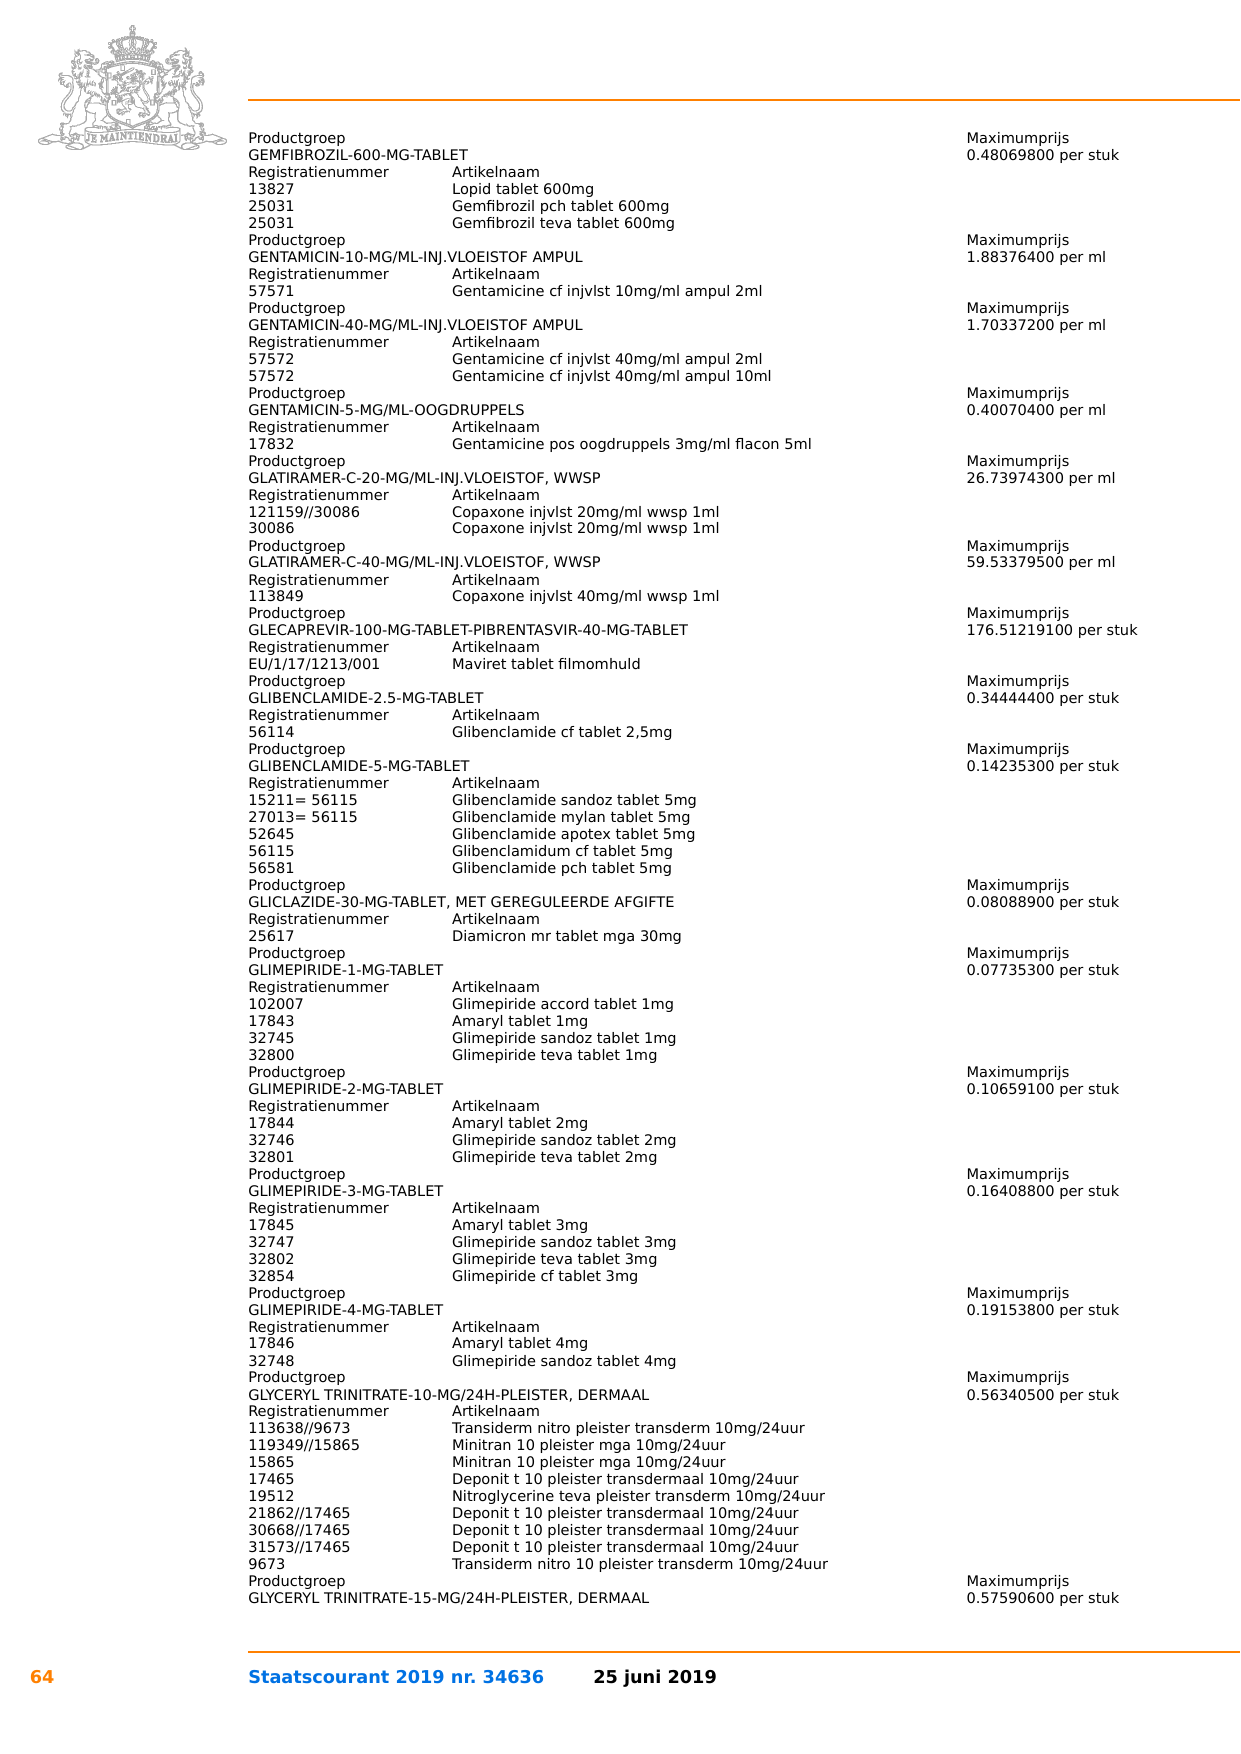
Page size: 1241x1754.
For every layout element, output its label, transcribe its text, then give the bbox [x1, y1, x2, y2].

table_cell Registratienummer [248, 1098, 446, 1115]
table_cell [446, 300, 961, 317]
table_cell 0.48069800 per stuk [961, 147, 1163, 164]
table_cell Registratienummer [248, 1319, 446, 1335]
table_cell Registratienummer [248, 707, 446, 724]
table_cell Lopid tablet 600mg [446, 181, 961, 198]
table_cell 56115 [248, 843, 446, 860]
table_cell Minitran 10 pleister mga 10mg/24uur [446, 1437, 961, 1454]
table_cell 32746 [248, 1132, 446, 1149]
table_cell [446, 1285, 961, 1301]
table_cell GLYCERYL TRINITRATE-15-MG/24H-PLEISTER, DERMAAL [248, 1590, 961, 1607]
table_cell Glimepiride sandoz tablet 2mg [446, 1132, 961, 1149]
table_cell Glimepiride teva tablet 3mg [446, 1251, 961, 1267]
table_cell 32854 [248, 1268, 446, 1284]
table_cell [961, 1251, 1163, 1267]
table_cell Deponit t 10 pleister transdermaal 10mg/24uur [446, 1539, 961, 1556]
table_cell [446, 1369, 961, 1386]
table_cell GLECAPREVIR-100-MG-TABLET-PIBRENTASVIR-40-MG-TABLET [248, 622, 961, 639]
table_cell Maximumprijs [961, 1064, 1163, 1081]
table_cell Productgroep [248, 453, 446, 469]
table_cell 15211= 56115 [248, 792, 446, 809]
table_cell [961, 1420, 1163, 1437]
table_cell [961, 826, 1163, 843]
table_cell Artikelnaam [446, 486, 961, 503]
table_cell Gentamicine cf injvlst 40mg/ml ampul 10ml [446, 368, 961, 384]
table_cell [961, 1488, 1163, 1505]
table_cell Maximumprijs [961, 232, 1163, 249]
table_cell Glimepiride cf tablet 3mg [446, 1268, 961, 1284]
table_cell [961, 1013, 1163, 1030]
table_cell 176.51219100 per stuk [961, 622, 1163, 639]
table_cell [961, 571, 1163, 588]
table_cell Artikelnaam [446, 266, 961, 283]
table_cell 17845 [248, 1217, 446, 1233]
table_cell [961, 928, 1163, 945]
table_cell Glimepiride teva tablet 1mg [446, 1047, 961, 1064]
table_cell 32745 [248, 1030, 446, 1047]
table_cell [446, 130, 961, 147]
table_cell 56114 [248, 724, 446, 741]
table_cell 0.34444400 per stuk [961, 690, 1163, 707]
table_cell [961, 809, 1163, 826]
table_cell Copaxone injvlst 20mg/ml wwsp 1ml [446, 520, 961, 537]
table_cell [961, 996, 1163, 1013]
table_cell Artikelnaam [446, 419, 961, 436]
table_cell GLIMEPIRIDE-1-MG-TABLET [248, 962, 961, 979]
table_cell [961, 351, 1163, 368]
table_cell Productgroep [248, 1166, 446, 1183]
table_cell Registratienummer [248, 911, 446, 928]
table_cell Registratienummer [248, 571, 446, 588]
table_cell Copaxone injvlst 40mg/ml wwsp 1ml [446, 588, 961, 605]
table_cell 31573//17465 [248, 1539, 446, 1556]
table_cell [961, 486, 1163, 503]
table_cell Glibenclamide cf tablet 2,5mg [446, 724, 961, 741]
table_cell 25031 [248, 198, 446, 215]
table_cell Amaryl tablet 1mg [446, 1013, 961, 1030]
table_cell Minitran 10 pleister mga 10mg/24uur [446, 1454, 961, 1471]
table_cell GLICLAZIDE-30-MG-TABLET, MET GEREGULEERDE AFGIFTE [248, 894, 961, 911]
table_cell [961, 266, 1163, 283]
table_cell Productgroep [248, 605, 446, 622]
table_cell 26.73974300 per ml [961, 470, 1163, 486]
table_cell 19512 [248, 1488, 446, 1505]
table_cell [961, 1335, 1163, 1352]
table_cell Maximumprijs [961, 1285, 1163, 1301]
table_cell Productgroep [248, 877, 446, 894]
table_cell [961, 707, 1163, 724]
table_cell [446, 673, 961, 690]
table_cell 15865 [248, 1454, 446, 1471]
table_cell Registratienummer [248, 486, 446, 503]
table_cell Maximumprijs [961, 877, 1163, 894]
table_cell 0.16408800 per stuk [961, 1183, 1163, 1199]
table_cell 56581 [248, 860, 446, 877]
table_cell Glibenclamide mylan tablet 5mg [446, 809, 961, 826]
table_cell GLATIRAMER-C-40-MG/ML-INJ.VLOEISTOF, WWSP [248, 554, 961, 571]
table_cell [961, 639, 1163, 656]
table_cell Artikelnaam [446, 1403, 961, 1420]
table_cell 25617 [248, 928, 446, 945]
table_cell Gentamicine pos oogdruppels 3mg/ml flacon 5ml [446, 436, 961, 452]
table_cell Maximumprijs [961, 453, 1163, 469]
table_cell GLYCERYL TRINITRATE-10-MG/24H-PLEISTER, DERMAAL [248, 1386, 961, 1403]
table_cell Productgroep [248, 232, 446, 249]
table_cell 0.14235300 per stuk [961, 758, 1163, 775]
table_cell Gemfibrozil teva tablet 600mg [446, 215, 961, 232]
table_cell Nitroglycerine teva pleister transderm 10mg/24uur [446, 1488, 961, 1505]
table_cell Productgroep [248, 130, 446, 147]
table_cell [446, 538, 961, 554]
table_cell Productgroep [248, 300, 446, 317]
table_cell 121159//30086 [248, 504, 446, 520]
table_cell Copaxone injvlst 20mg/ml wwsp 1ml [446, 504, 961, 520]
table_cell Amaryl tablet 2mg [446, 1115, 961, 1132]
table_cell Artikelnaam [446, 1098, 961, 1115]
table_cell Glimepiride sandoz tablet 4mg [446, 1353, 961, 1369]
table_cell [961, 1471, 1163, 1488]
table_cell Registratienummer [248, 334, 446, 351]
table_cell [961, 1353, 1163, 1369]
table_cell [961, 1539, 1163, 1556]
table_cell Productgroep [248, 673, 446, 690]
table_cell Maximumprijs [961, 300, 1163, 317]
table_cell Registratienummer [248, 775, 446, 792]
table_cell [961, 1454, 1163, 1471]
table_cell 32748 [248, 1353, 446, 1369]
table_cell [961, 1522, 1163, 1539]
table_cell Gentamicine cf injvlst 40mg/ml ampul 2ml [446, 351, 961, 368]
table_cell Maximumprijs [961, 1369, 1163, 1386]
table_cell [961, 1132, 1163, 1149]
table_cell [446, 877, 961, 894]
table_cell 0.10659100 per stuk [961, 1081, 1163, 1098]
table_cell [961, 1200, 1163, 1217]
table_cell 119349//15865 [248, 1437, 446, 1454]
table_cell Artikelnaam [446, 979, 961, 996]
table_cell 113849 [248, 588, 446, 605]
table_cell Productgroep [248, 1285, 446, 1301]
table_cell [961, 334, 1163, 351]
table_cell 1.70337200 per ml [961, 317, 1163, 334]
table_cell 57571 [248, 283, 446, 300]
table_cell 0.56340500 per stuk [961, 1386, 1163, 1403]
table_cell [446, 453, 961, 469]
table_cell Registratienummer [248, 419, 446, 436]
table_cell [961, 656, 1163, 673]
table_cell Maviret tablet filmomhuld [446, 656, 961, 673]
table_cell 0.40070400 per ml [961, 402, 1163, 418]
table_cell [961, 911, 1163, 928]
table_cell Maximumprijs [961, 130, 1163, 147]
table_cell 0.08088900 per stuk [961, 894, 1163, 911]
table_cell [961, 215, 1163, 232]
table_cell [961, 181, 1163, 198]
table_cell [961, 164, 1163, 181]
table_cell 113638//9673 [248, 1420, 446, 1437]
table_cell [961, 419, 1163, 436]
table_cell Maximumprijs [961, 741, 1163, 758]
table_cell [446, 945, 961, 962]
table_cell Productgroep [248, 1064, 446, 1081]
table_cell [446, 232, 961, 249]
table_cell Productgroep [248, 1573, 446, 1590]
table_cell Registratienummer [248, 1200, 446, 1217]
table_cell 17843 [248, 1013, 446, 1030]
table_cell [961, 588, 1163, 605]
table_cell Diamicron mr tablet mga 30mg [446, 928, 961, 945]
table_cell 0.57590600 per stuk [961, 1590, 1163, 1607]
table_cell Maximumprijs [961, 538, 1163, 554]
table_cell Maximumprijs [961, 605, 1163, 622]
table_cell Artikelnaam [446, 639, 961, 656]
table_cell GLATIRAMER-C-20-MG/ML-INJ.VLOEISTOF, WWSP [248, 470, 961, 486]
table_cell Glimepiride accord tablet 1mg [446, 996, 961, 1013]
table_cell GLIMEPIRIDE-2-MG-TABLET [248, 1081, 961, 1098]
table_cell Productgroep [248, 538, 446, 554]
table_cell Registratienummer [248, 639, 446, 656]
table_cell GLIMEPIRIDE-4-MG-TABLET [248, 1301, 961, 1318]
table_cell 32800 [248, 1047, 446, 1064]
table_cell 25031 [248, 215, 446, 232]
table_cell Transiderm nitro pleister transderm 10mg/24uur [446, 1420, 961, 1437]
table_cell [961, 843, 1163, 860]
table_cell Artikelnaam [446, 1200, 961, 1217]
table_cell 102007 [248, 996, 446, 1013]
table_cell GLIBENCLAMIDE-2.5-MG-TABLET [248, 690, 961, 707]
table_cell [961, 520, 1163, 537]
table_cell Productgroep [248, 945, 446, 962]
table_cell 1.88376400 per ml [961, 249, 1163, 266]
table_cell [446, 385, 961, 402]
table_cell [961, 1149, 1163, 1166]
table_cell [961, 724, 1163, 741]
table_cell [446, 1573, 961, 1590]
table_cell [961, 436, 1163, 452]
table_cell 30668//17465 [248, 1522, 446, 1539]
table_cell Maximumprijs [961, 945, 1163, 962]
table_cell Gentamicine cf injvlst 10mg/ml ampul 2ml [446, 283, 961, 300]
table_cell 32802 [248, 1251, 446, 1267]
table_cell Artikelnaam [446, 1319, 961, 1335]
table_cell 57572 [248, 351, 446, 368]
table_cell [961, 860, 1163, 877]
table_cell Productgroep [248, 1369, 446, 1386]
table_cell Maximumprijs [961, 673, 1163, 690]
table_cell [961, 504, 1163, 520]
table_cell [961, 1030, 1163, 1047]
table_cell Glibenclamide apotex tablet 5mg [446, 826, 961, 843]
table_cell GLIBENCLAMIDE-5-MG-TABLET [248, 758, 961, 775]
table_cell Registratienummer [248, 164, 446, 181]
picture [38, 25, 227, 150]
table_cell 59.53379500 per ml [961, 554, 1163, 571]
table_cell [961, 1098, 1163, 1115]
table_cell Maximumprijs [961, 1166, 1163, 1183]
table_cell [961, 1268, 1163, 1284]
table_cell GLIMEPIRIDE-3-MG-TABLET [248, 1183, 961, 1199]
table_cell Glibenclamide sandoz tablet 5mg [446, 792, 961, 809]
table_cell 17465 [248, 1471, 446, 1488]
table_cell Deponit t 10 pleister transdermaal 10mg/24uur [446, 1522, 961, 1539]
table_cell EU/1/17/1213/001 [248, 656, 446, 673]
table_cell [961, 1403, 1163, 1420]
table_cell [446, 605, 961, 622]
table_cell Artikelnaam [446, 164, 961, 181]
table_cell [961, 1505, 1163, 1522]
table_cell GENTAMICIN-5-MG/ML-OOGDRUPPELS [248, 402, 961, 418]
table_cell GEMFIBROZIL-600-MG-TABLET [248, 147, 961, 164]
table_cell 0.19153800 per stuk [961, 1301, 1163, 1318]
table_cell 0.07735300 per stuk [961, 962, 1163, 979]
table_cell 17844 [248, 1115, 446, 1132]
table_cell [446, 1064, 961, 1081]
table_cell GENTAMICIN-40-MG/ML-INJ.VLOEISTOF AMPUL [248, 317, 961, 334]
table_cell [961, 792, 1163, 809]
table_cell [961, 1556, 1163, 1573]
table_cell Deponit t 10 pleister transdermaal 10mg/24uur [446, 1505, 961, 1522]
table_cell [961, 1234, 1163, 1251]
table_cell 27013= 56115 [248, 809, 446, 826]
table_cell Artikelnaam [446, 571, 961, 588]
table_cell [961, 283, 1163, 300]
table_cell Glibenclamide pch tablet 5mg [446, 860, 961, 877]
table_cell 17832 [248, 436, 446, 452]
table_cell Gemfibrozil pch tablet 600mg [446, 198, 961, 215]
table_cell Deponit t 10 pleister transdermaal 10mg/24uur [446, 1471, 961, 1488]
table_cell [961, 1319, 1163, 1335]
table_cell Artikelnaam [446, 334, 961, 351]
table_cell [961, 979, 1163, 996]
table_cell Glibenclamidum cf tablet 5mg [446, 843, 961, 860]
table_cell 17846 [248, 1335, 446, 1352]
table_cell Artikelnaam [446, 775, 961, 792]
table_cell [961, 1115, 1163, 1132]
table_cell 52645 [248, 826, 446, 843]
table_cell Productgroep [248, 385, 446, 402]
table_cell Amaryl tablet 3mg [446, 1217, 961, 1233]
table_cell Registratienummer [248, 266, 446, 283]
table_cell Registratienummer [248, 979, 446, 996]
table_cell [961, 368, 1163, 384]
table_cell [446, 741, 961, 758]
table_cell 32747 [248, 1234, 446, 1251]
table_cell Glimepiride sandoz tablet 3mg [446, 1234, 961, 1251]
table_cell Glimepiride sandoz tablet 1mg [446, 1030, 961, 1047]
table_cell Registratienummer [248, 1403, 446, 1420]
table_cell Amaryl tablet 4mg [446, 1335, 961, 1352]
table_cell [961, 198, 1163, 215]
table_cell Transiderm nitro 10 pleister transderm 10mg/24uur [446, 1556, 961, 1573]
table_cell [961, 1217, 1163, 1233]
table_cell Artikelnaam [446, 911, 961, 928]
table_cell Glimepiride teva tablet 2mg [446, 1149, 961, 1166]
table_cell Productgroep [248, 741, 446, 758]
table_cell GENTAMICIN-10-MG/ML-INJ.VLOEISTOF AMPUL [248, 249, 961, 266]
table_cell 21862//17465 [248, 1505, 446, 1522]
table_cell [961, 775, 1163, 792]
table_cell [961, 1047, 1163, 1064]
table_cell 9673 [248, 1556, 446, 1573]
table_cell Maximumprijs [961, 1573, 1163, 1590]
table_cell 32801 [248, 1149, 446, 1166]
table_cell 57572 [248, 368, 446, 384]
table_cell [446, 1166, 961, 1183]
table_cell [961, 1437, 1163, 1454]
table_cell 13827 [248, 181, 446, 198]
table_cell Artikelnaam [446, 707, 961, 724]
table_cell Maximumprijs [961, 385, 1163, 402]
table_cell 30086 [248, 520, 446, 537]
